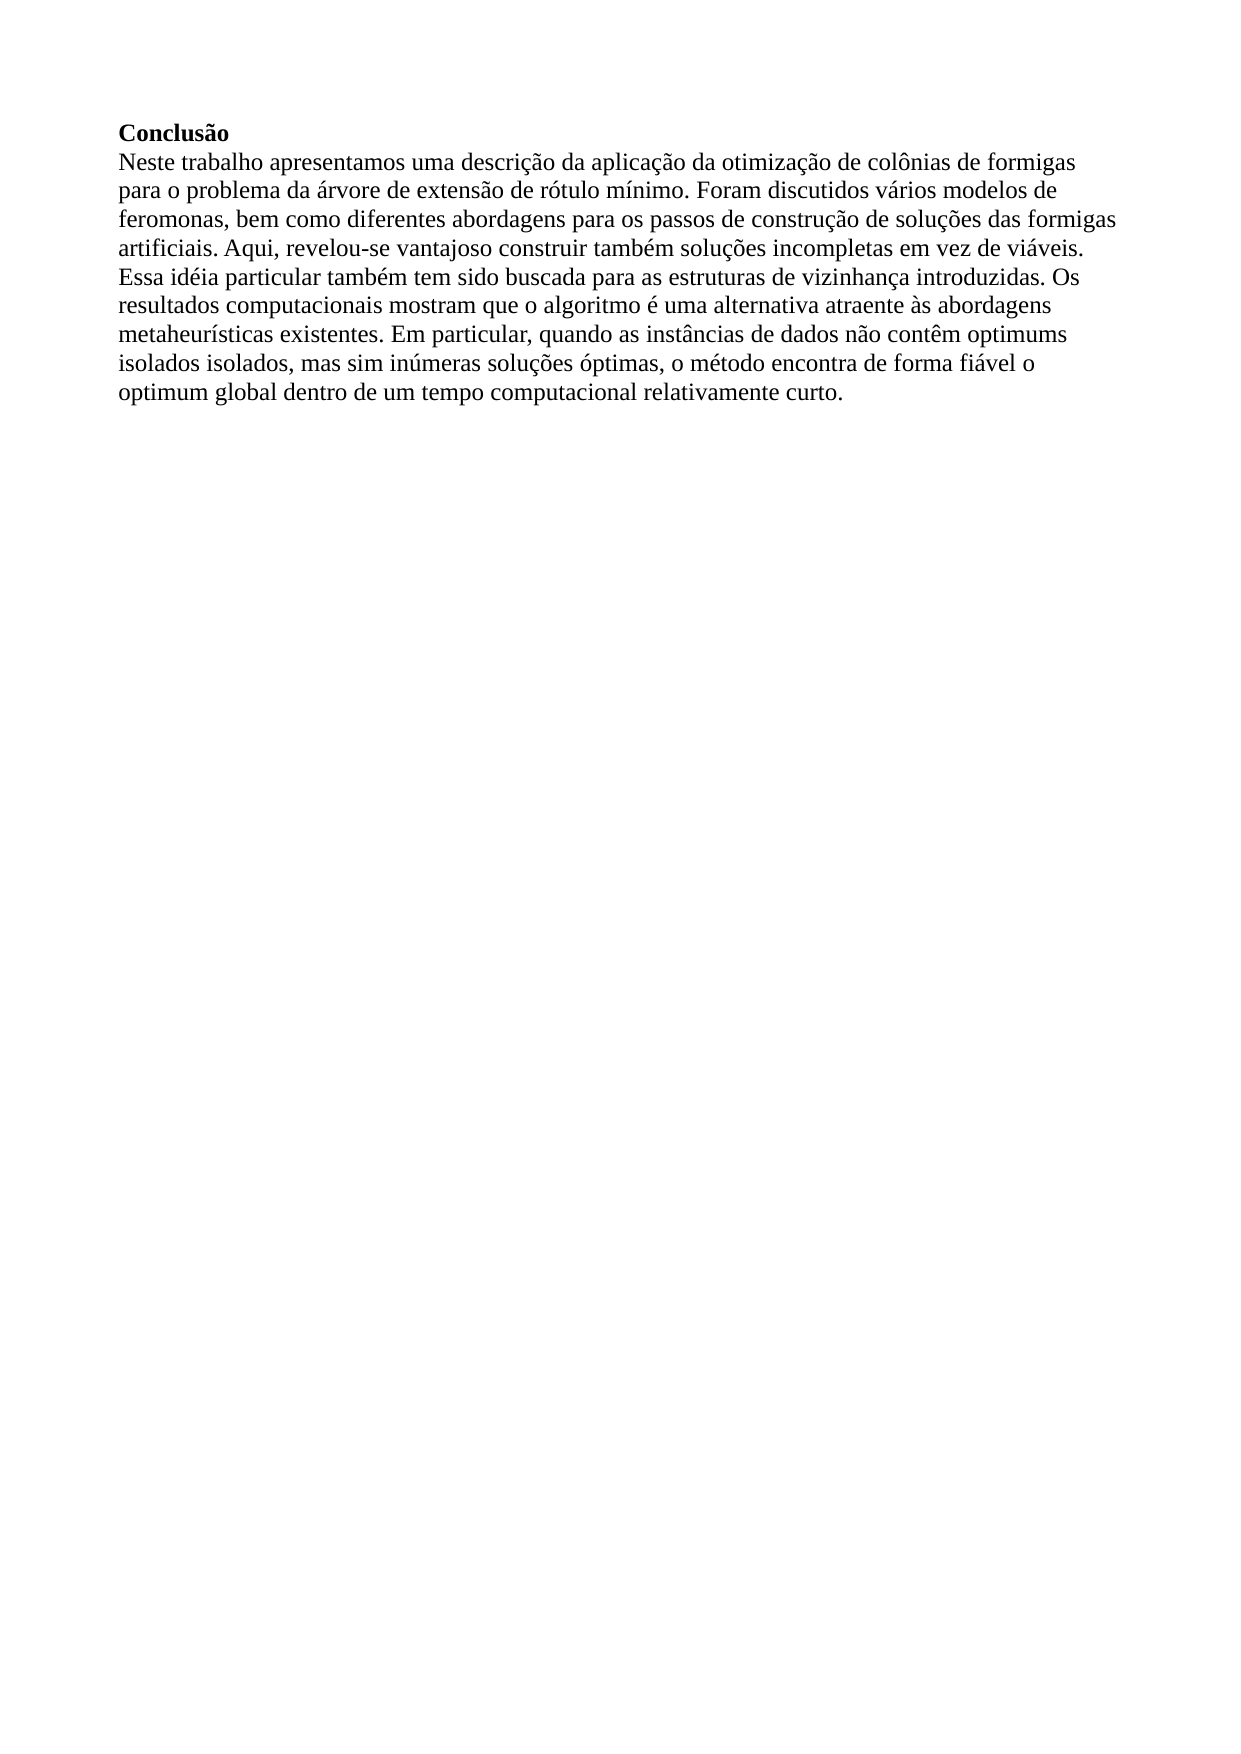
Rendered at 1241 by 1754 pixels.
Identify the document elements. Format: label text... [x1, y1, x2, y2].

text Conclusão [118, 118, 1122, 147]
text Neste trabalho apresentamos uma descrição da aplicação da otimização de colônias de formigas para o problema da árvore de extensão de rótulo mínimo. Foram discutidos vários modelos de feromonas, bem como diferentes abordagens para os passos de construção de soluções das formigas artificiais. Aqui, revelou-se vantajoso construir também soluções incompletas em vez de viáveis. Essa idéia particular também tem sido buscada para as estruturas de vizinhança introduzidas. Os resultados computacionais mostram que o algoritmo é uma alternativa atraente às abordagens metaheurísticas existentes. Em particular, quando as instâncias de dados não contêm optimums isolados isolados, mas sim inúmeras soluções óptimas, o método encontra de forma fiável o optimum global dentro de um tempo computacional relativamente curto. [118, 147, 1122, 406]
